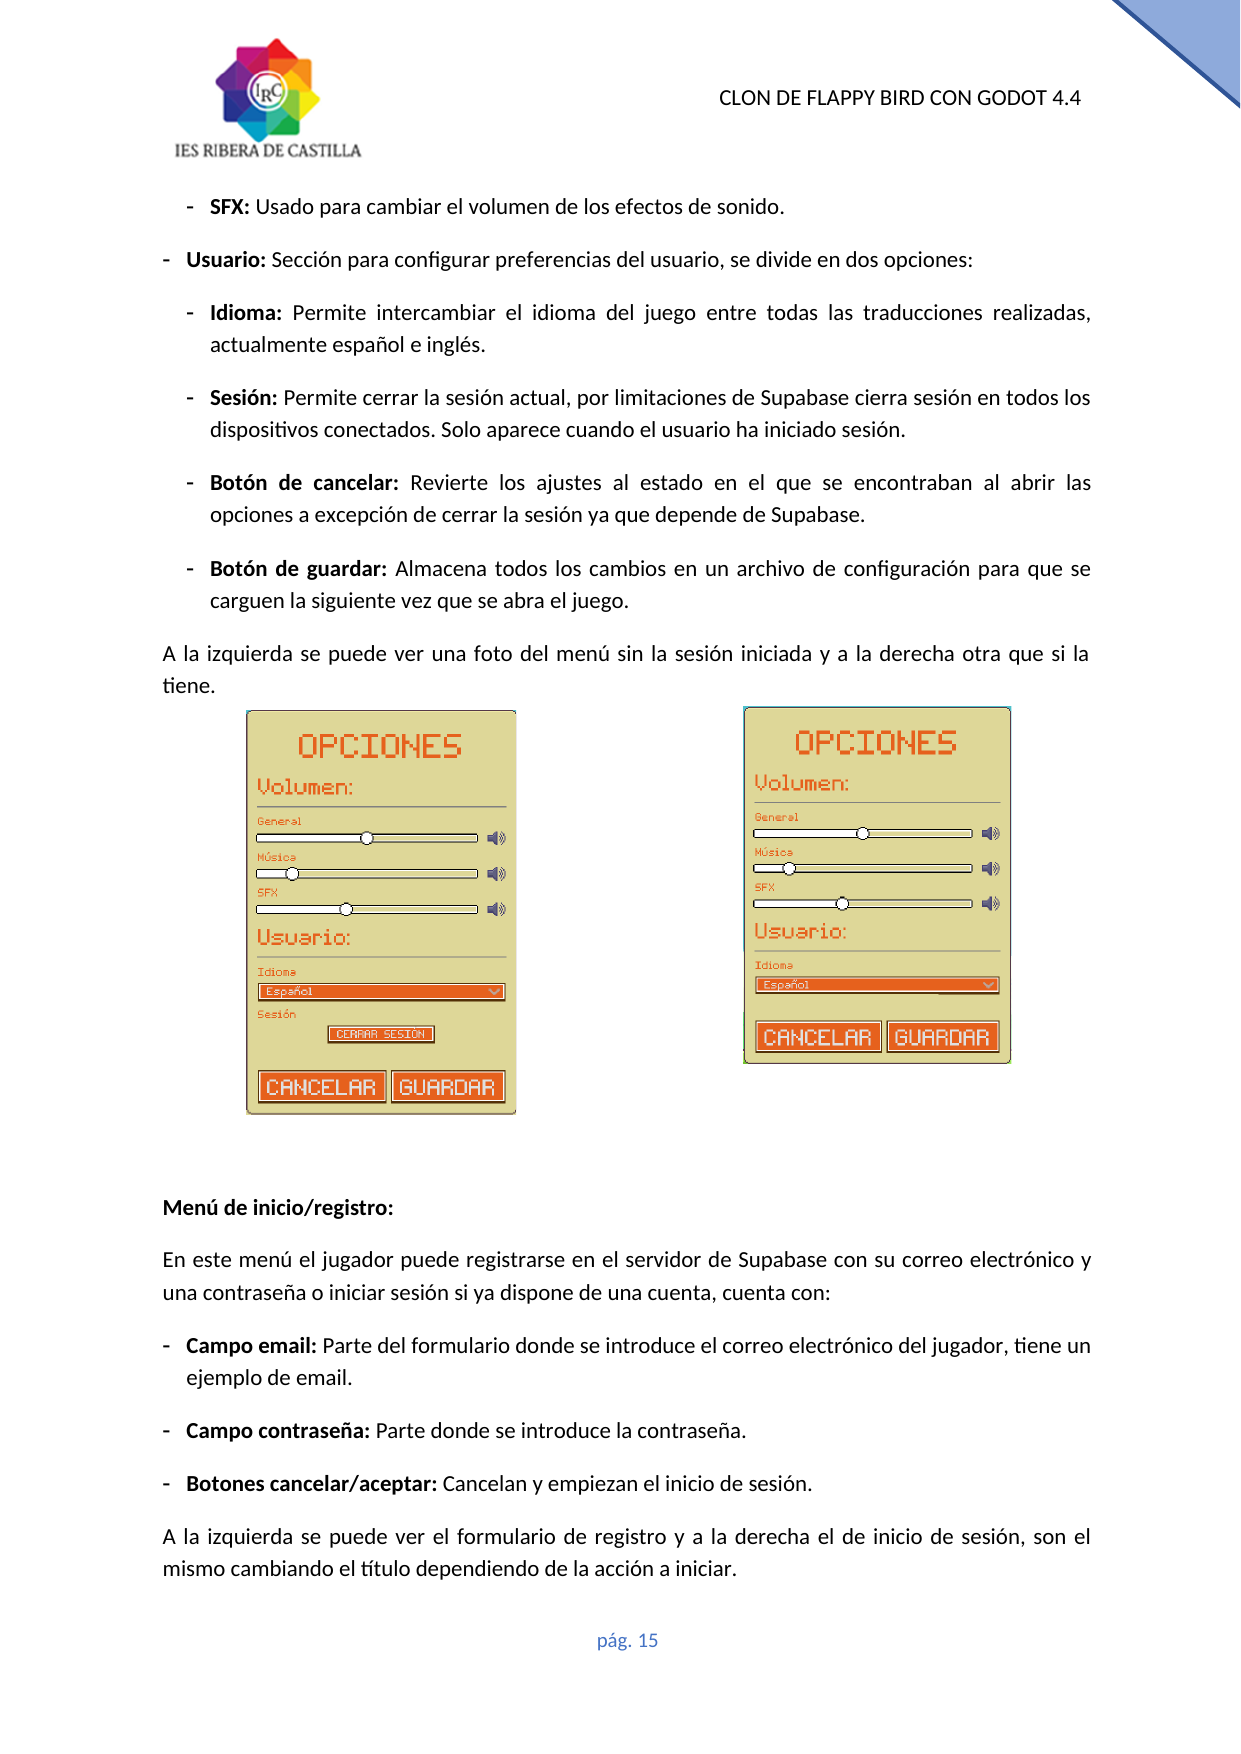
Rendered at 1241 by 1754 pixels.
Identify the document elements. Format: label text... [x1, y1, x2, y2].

list Usuario: Sección para configurar preferencias del usuario, se divide en dos opciones: [162, 245, 1093, 273]
list Sesión: Permite cerrar la sesión actual, por limitaciones de Supabase cierra sesión en todos los dispositivos conectados. Solo aparece cuando el usuario ha iniciado sesión. [186, 383, 1093, 443]
list Botón de cancelar: Revierte los ajustes al estado en el que se encontraban al abrir las opciones a excepción de cerrar la sesión ya que depende de Supabase. [186, 468, 1093, 529]
list SFX: Usado para cambiar el volumen de los efectos de sonido. [186, 192, 1093, 220]
text A la izquierda se puede ver una foto del menú sin la sesión iniciada y a la derecha otra que si la tiene. [162, 639, 1093, 699]
picture [246, 710, 517, 1115]
list Botones cancelar/aceptar: Cancelan y empiezan el inicio de sesión. [162, 1469, 1093, 1497]
list Campo email: Parte del formulario donde se introduce el correo electrónico del jugador, tiene un ejemplo de email. [162, 1331, 1093, 1391]
text En este menú el jugador puede registrarse en el servidor de Supabase con su correo electrónico y una contraseña o iniciar sesión si ya dispone de una cuenta, cuenta con: [162, 1246, 1093, 1306]
picture [743, 706, 1012, 1064]
text Menú de inicio/registro: [162, 1193, 1093, 1221]
list Idioma: Permite intercambiar el idioma del juego entre todas las traducciones realizadas, actualmente español e inglés. [186, 298, 1093, 358]
list Botón de guardar: Almacena todos los cambios en un archivo de configuración para que se carguen la siguiente vez que se abra el juego. [186, 554, 1093, 614]
list Campo contraseña: Parte donde se introduce la contraseña. [162, 1416, 1093, 1444]
picture [173, 29, 366, 164]
text A la izquierda se puede ver el formulario de registro y a la derecha el de inicio de sesión, son el mismo cambiando el título dependiendo de la acción a iniciar. [162, 1522, 1093, 1582]
